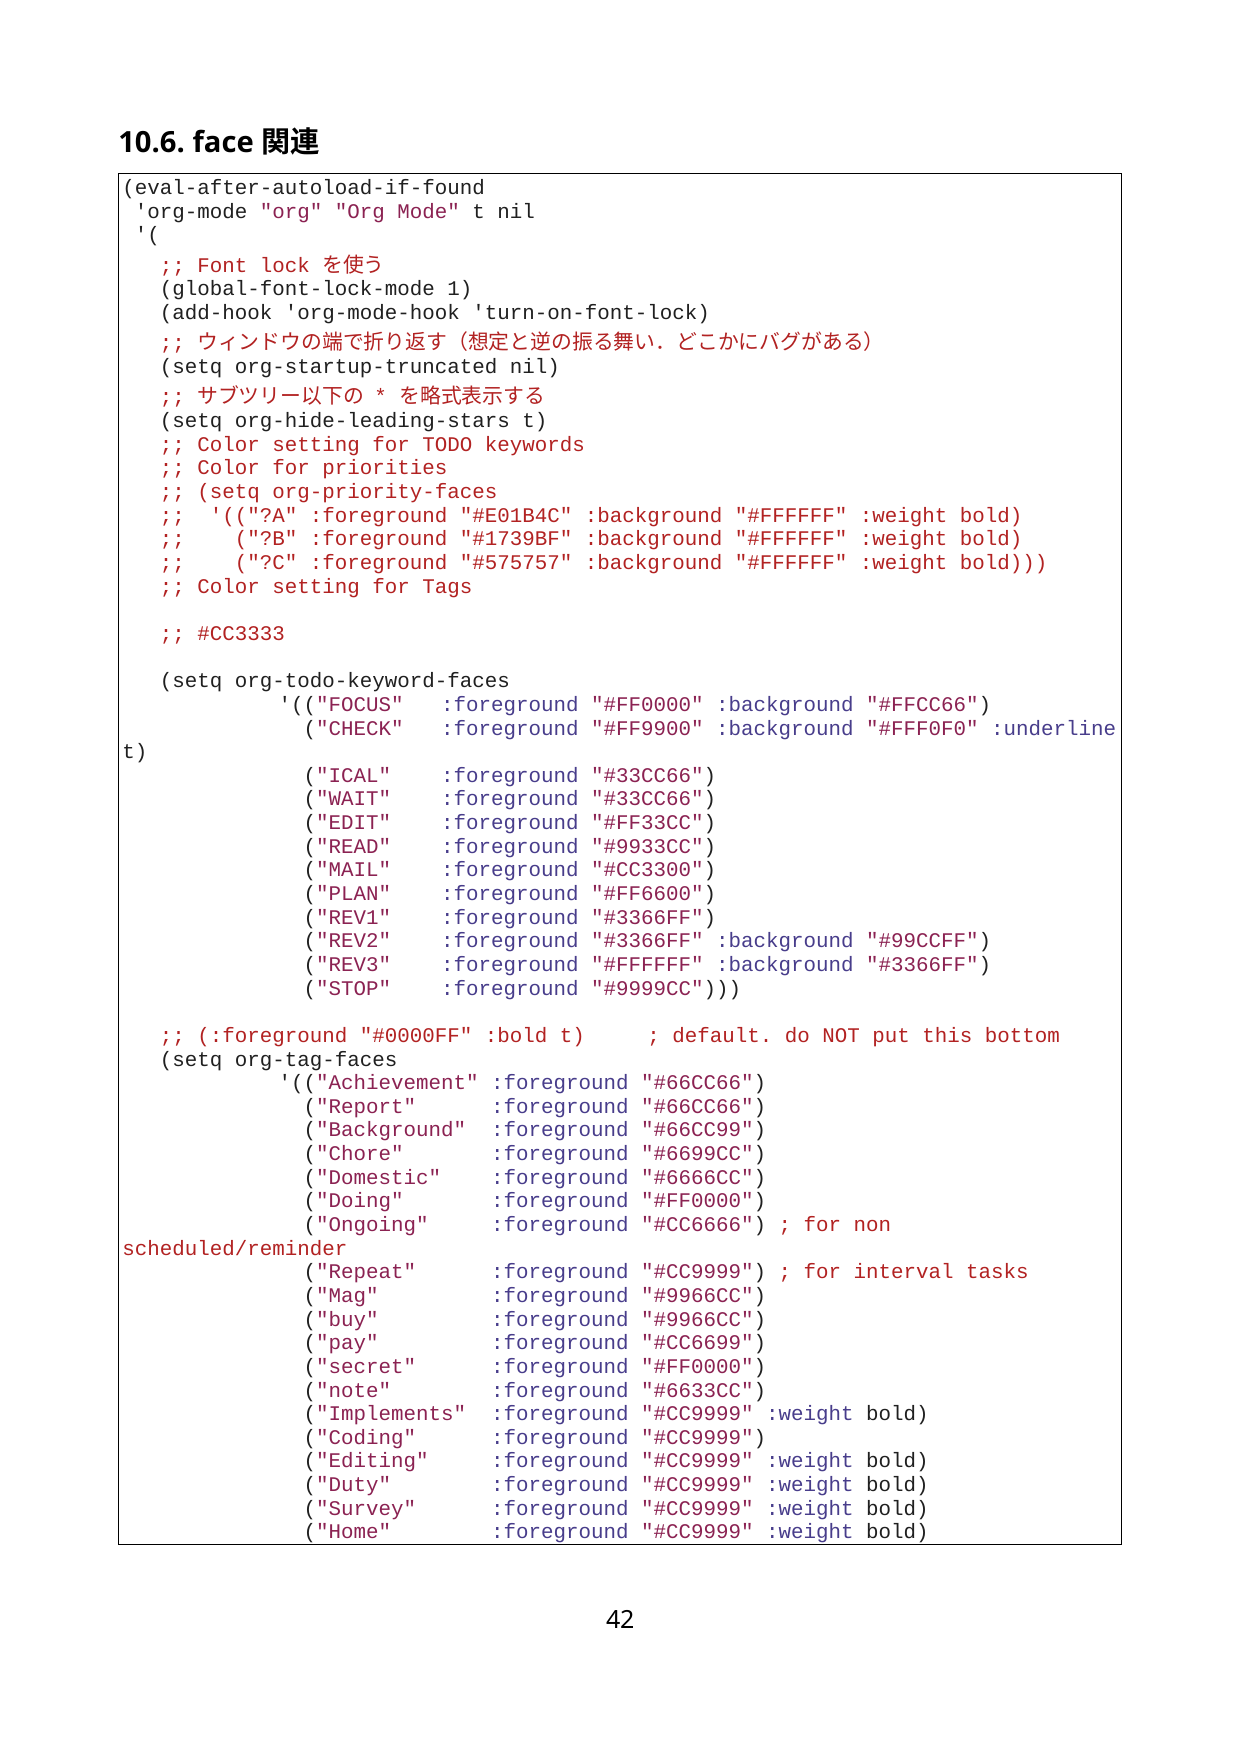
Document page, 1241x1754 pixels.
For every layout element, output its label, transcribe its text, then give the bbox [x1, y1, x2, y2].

text ("Ongoing" :foreground "#CC6666") ; for non scheduled/reminder [119, 1210, 1121, 1257]
text ("READ" :foreground "#9933CC") [119, 832, 1121, 855]
text ;; サブツリー以下の * を略式表示する [119, 376, 1121, 406]
text (eval-after-autoload-if-found [119, 174, 1121, 197]
text ;; ウィンドウの端で折り返す（想定と逆の振る舞い．どこかにバグがある） [119, 322, 1121, 352]
text ("REV2" :foreground "#3366FF" :background "#99CCFF") [119, 926, 1121, 950]
text ;; ("?C" :foreground "#575757" :background "#FFFFFF" :weight bold))) [119, 548, 1121, 572]
text (setq org-hide-leading-stars t) [119, 406, 1121, 430]
text ("PLAN" :foreground "#FF6600") [119, 879, 1121, 903]
text ("Editing" :foreground "#CC9999" :weight bold) [119, 1447, 1121, 1470]
text ("Report" :foreground "#66CC66") [119, 1092, 1121, 1116]
text ("CHECK" :foreground "#FF9900" :background "#FFF0F0" :underline t) [119, 713, 1121, 761]
text ("REV1" :foreground "#3366FF") [119, 903, 1121, 926]
text ("Chore" :foreground "#6699CC") [119, 1139, 1121, 1163]
text (setq org-todo-keyword-faces [119, 666, 1121, 690]
text ("Implements" :foreground "#CC9999" :weight bold) [119, 1399, 1121, 1423]
text ("Duty" :foreground "#CC9999" :weight bold) [119, 1470, 1121, 1494]
text ("Mag" :foreground "#9966CC") [119, 1281, 1121, 1305]
text ("Home" :foreground "#CC9999" :weight bold) [119, 1517, 1121, 1544]
text ("Background" :foreground "#66CC99") [119, 1116, 1121, 1139]
text ;; #CC3333 [119, 619, 1121, 643]
text ("MAIL" :foreground "#CC3300") [119, 855, 1121, 879]
text ("note" :foreground "#6633CC") [119, 1376, 1121, 1399]
subtitle face 関連 [118, 118, 1122, 161]
text ("pay" :foreground "#CC6699") [119, 1328, 1121, 1352]
text ;; '(("?A" :foreground "#E01B4C" :background "#FFFFFF" :weight bold) [119, 501, 1121, 524]
text ("STOP" :foreground "#9999CC"))) [119, 974, 1121, 997]
text ;; ("?B" :foreground "#1739BF" :background "#FFFFFF" :weight bold) [119, 524, 1121, 548]
text '(("Achievement" :foreground "#66CC66") [119, 1068, 1121, 1092]
text (setq org-tag-faces [119, 1044, 1121, 1068]
text (global-font-lock-mode 1) [119, 274, 1121, 298]
text ("Domestic" :foreground "#6666CC") [119, 1163, 1121, 1186]
text (add-hook 'org-mode-hook 'turn-on-font-lock) [119, 298, 1121, 322]
text ("ICAL" :foreground "#33CC66") [119, 761, 1121, 784]
text ("Doing" :foreground "#FF0000") [119, 1186, 1121, 1210]
text ;; Font lock を使う [119, 244, 1121, 274]
text ("buy" :foreground "#9966CC") [119, 1305, 1121, 1328]
text ("WAIT" :foreground "#33CC66") [119, 784, 1121, 808]
text ("Survey" :foreground "#CC9999" :weight bold) [119, 1494, 1121, 1517]
text 'org-mode "org" "Org Mode" t nil [119, 197, 1121, 220]
text '(("FOCUS" :foreground "#FF0000" :background "#FFCC66") [119, 690, 1121, 713]
text ;; Color for priorities [119, 453, 1121, 477]
text ("Repeat" :foreground "#CC9999") ; for interval tasks [119, 1257, 1121, 1281]
text (setq org-startup-truncated nil) [119, 352, 1121, 376]
text ;; Color setting for TODO keywords [119, 430, 1121, 453]
text ("EDIT" :foreground "#FF33CC") [119, 808, 1121, 832]
text '( [119, 220, 1121, 244]
text ("Coding" :foreground "#CC9999") [119, 1423, 1121, 1447]
text ;; (:foreground "#0000FF" :bold t) ; default. do NOT put this bottom [119, 1021, 1121, 1044]
text ;; (setq org-priority-faces [119, 477, 1121, 501]
text ("REV3" :foreground "#FFFFFF" :background "#3366FF") [119, 950, 1121, 974]
text ;; Color setting for Tags [119, 572, 1121, 595]
text ("secret" :foreground "#FF0000") [119, 1352, 1121, 1376]
